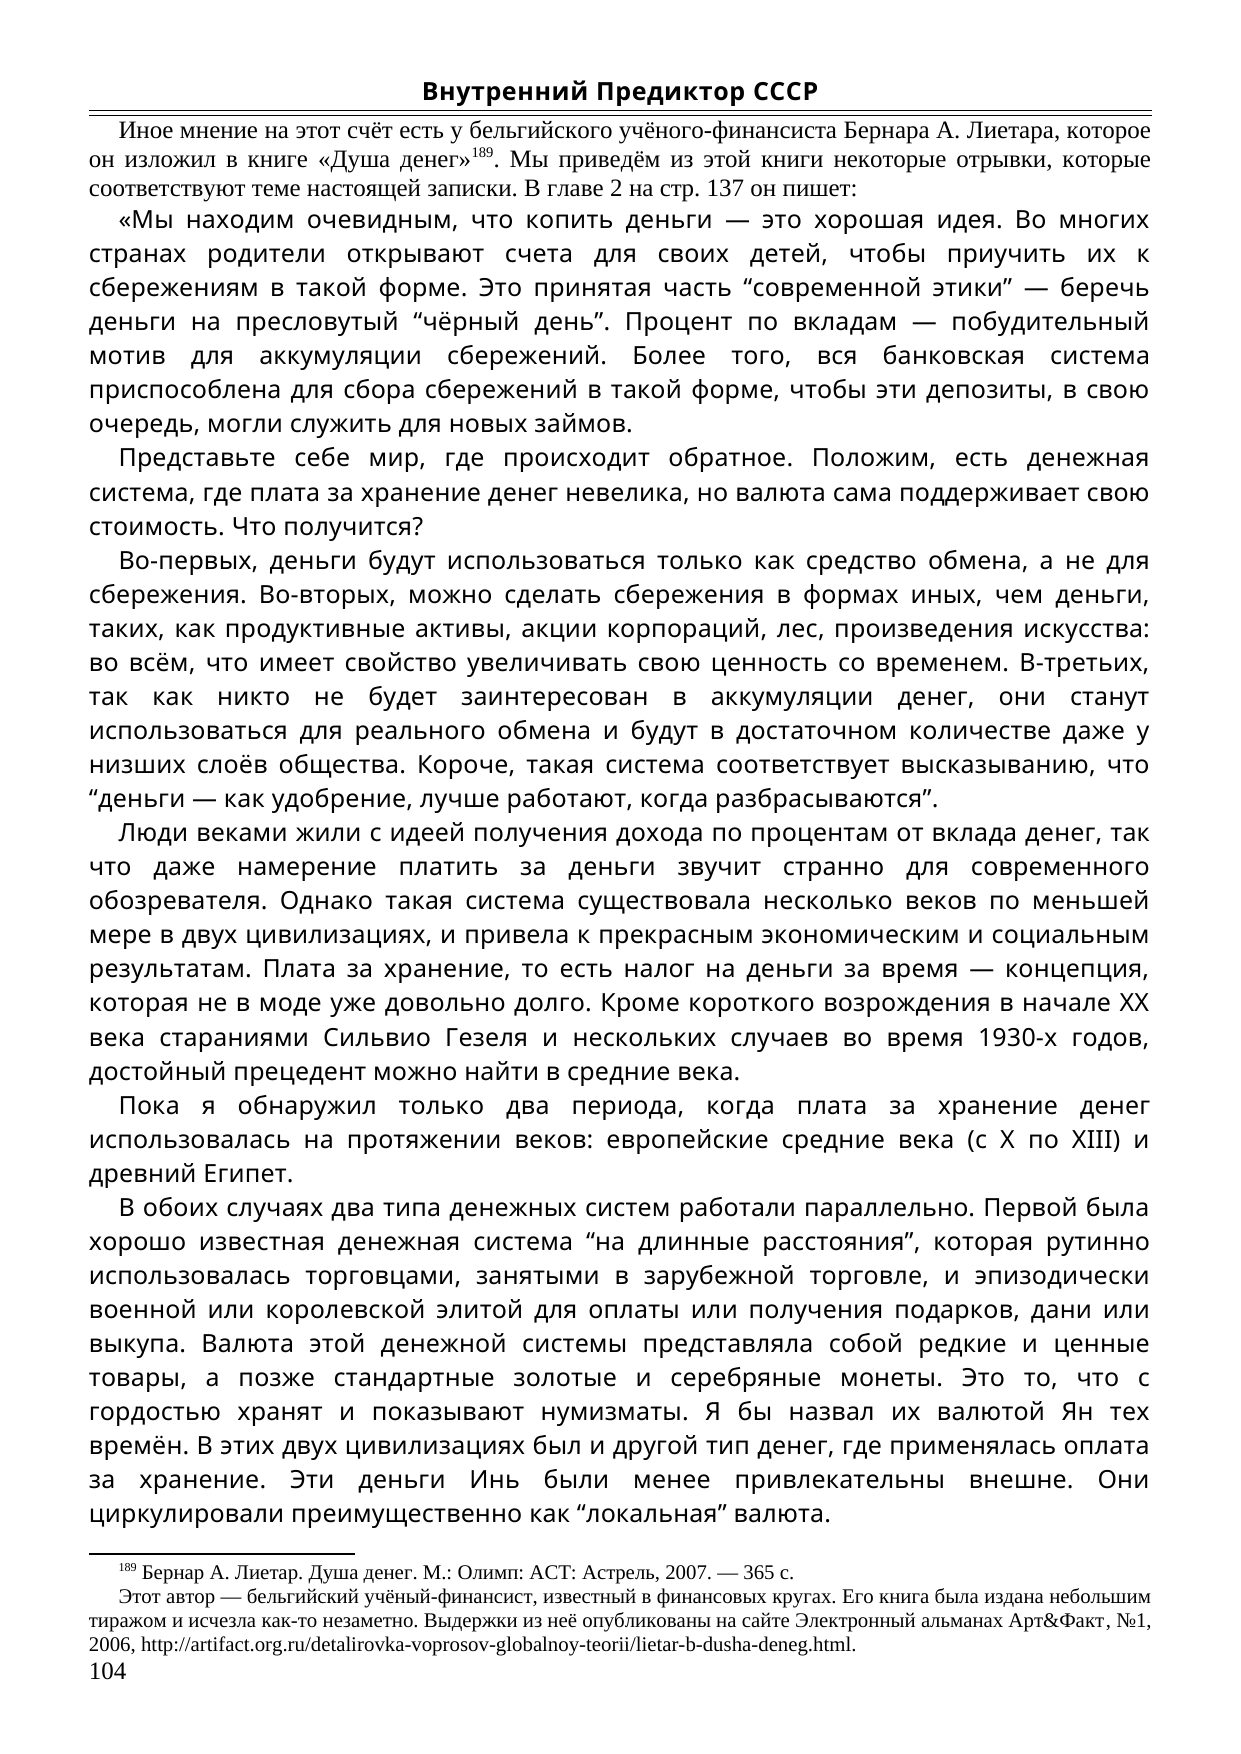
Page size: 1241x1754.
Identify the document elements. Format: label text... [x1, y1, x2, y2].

text Представьте себе мир, где происходит обратное. Положим, есть денежная система, где плата за хранение денег невелика, но валюта сама поддерживает свою стоимость. Что получится? [89, 440, 1152, 542]
text В обоих случаях два типа денежных систем работали параллельно. Первой была хорошо известная денежная система “на длинные расстояния”, которая рутинно использовалась торговцами, занятыми в зарубежной торговле, и эпизодически военной или королевской элитой для оплаты или получения подарков, дани или выкупа. Валюта этой денежной системы представляла собой редкие и ценные товары, а позже стандартные золотые и серебряные монеты. Это то, что с гордостью хранят и показывают нумизматы. Я бы назвал их валютой Ян тех времён. В этих двух цивилизациях был и другой тип денег, где применялась оплата за хранение. Эти деньги Инь были менее привлекательны внешне. Они циркулировали преимущественно как “локальная” валюта. [89, 1189, 1152, 1530]
text Во-первых, деньги будут использоваться только как средство обмена, а не для сбережения. Во-вторых, можно сделать сбережения в формах иных, чем деньги, таких, как продуктивные активы, акции корпораций, лес, произведения искусства: во всём, что имеет свойство увеличивать свою ценность со временем. В-третьих, так как никто не будет заинтересован в аккумуляции денег, они станут использоваться для реального обмена и будут в достаточном количестве даже у низших слоёв общества. Короче, такая система соответствует высказыванию, что “деньги — как удобрение, лучше работают, когда разбрасываются”. [89, 542, 1152, 815]
text Иное мнение на этот счёт есть у бельгийского учёного-финансиста Бернара А. Лиетара, которое он изложил в книге «Душа денег». Мы приведём из этой книги некоторые отрывки, которые соответствуют теме настоящей записки. В главе 2 на стр. 137 он пишет: [89, 116, 1152, 202]
text Люди веками жили с идеей получения дохода по процентам от вклада денег, так что даже намерение платить за деньги звучит странно для современного обозревателя. Однако такая система существовала несколько веков по меньшей мере в двух цивилизациях, и привела к прекрасным экономическим и социальным результатам. Плата за хранение, то есть налог на деньги за время — концепция, которая не в моде уже довольно долго. Кроме короткого возрождения в начале ХХ века стараниями Сильвио Гезеля и нескольких случаев во время 1930-х годов, достойный прецедент можно найти в средние века. [89, 815, 1152, 1087]
text Пока я обнаружил только два периода, когда плата за хранение денег использовалась на протяжении веков: европейские средние века (с Х по ХIII) и древний Египет. [89, 1087, 1152, 1189]
text Бернар А. Лиетар. Душа денег. М.: Олимп: АСТ: Астрель, 2007. — 365 с. [89, 1560, 1152, 1584]
text «Мы находим очевидным, что копить деньги — это хорошая идея. Во многих странах родители открывают счета для своих детей, чтобы приучить их к сбережениям в такой форме. Это принятая часть “современной этики” — беречь деньги на пресловутый “чёрный день”. Процент по вкладам — побудительный мотив для аккумуляции сбережений. Более того, вся банковская система приспособлена для сбора сбережений в такой форме, чтобы эти депозиты, в свою очередь, могли служить для новых займов. [89, 202, 1152, 440]
text Этот автор — бельгийский учёный-финансист, известный в финансовых кругах. Его книга была издана небольшим тиражом и исчезла как-то незаметно. Выдержки из неё опубликованы на сайте Электронный альманах Арт&Факт, №1, 2006, http://artifact.org.ru/detalirovka-voprosov-globalnoy-teorii/lietar-b-dusha-deneg.html. [89, 1584, 1152, 1656]
